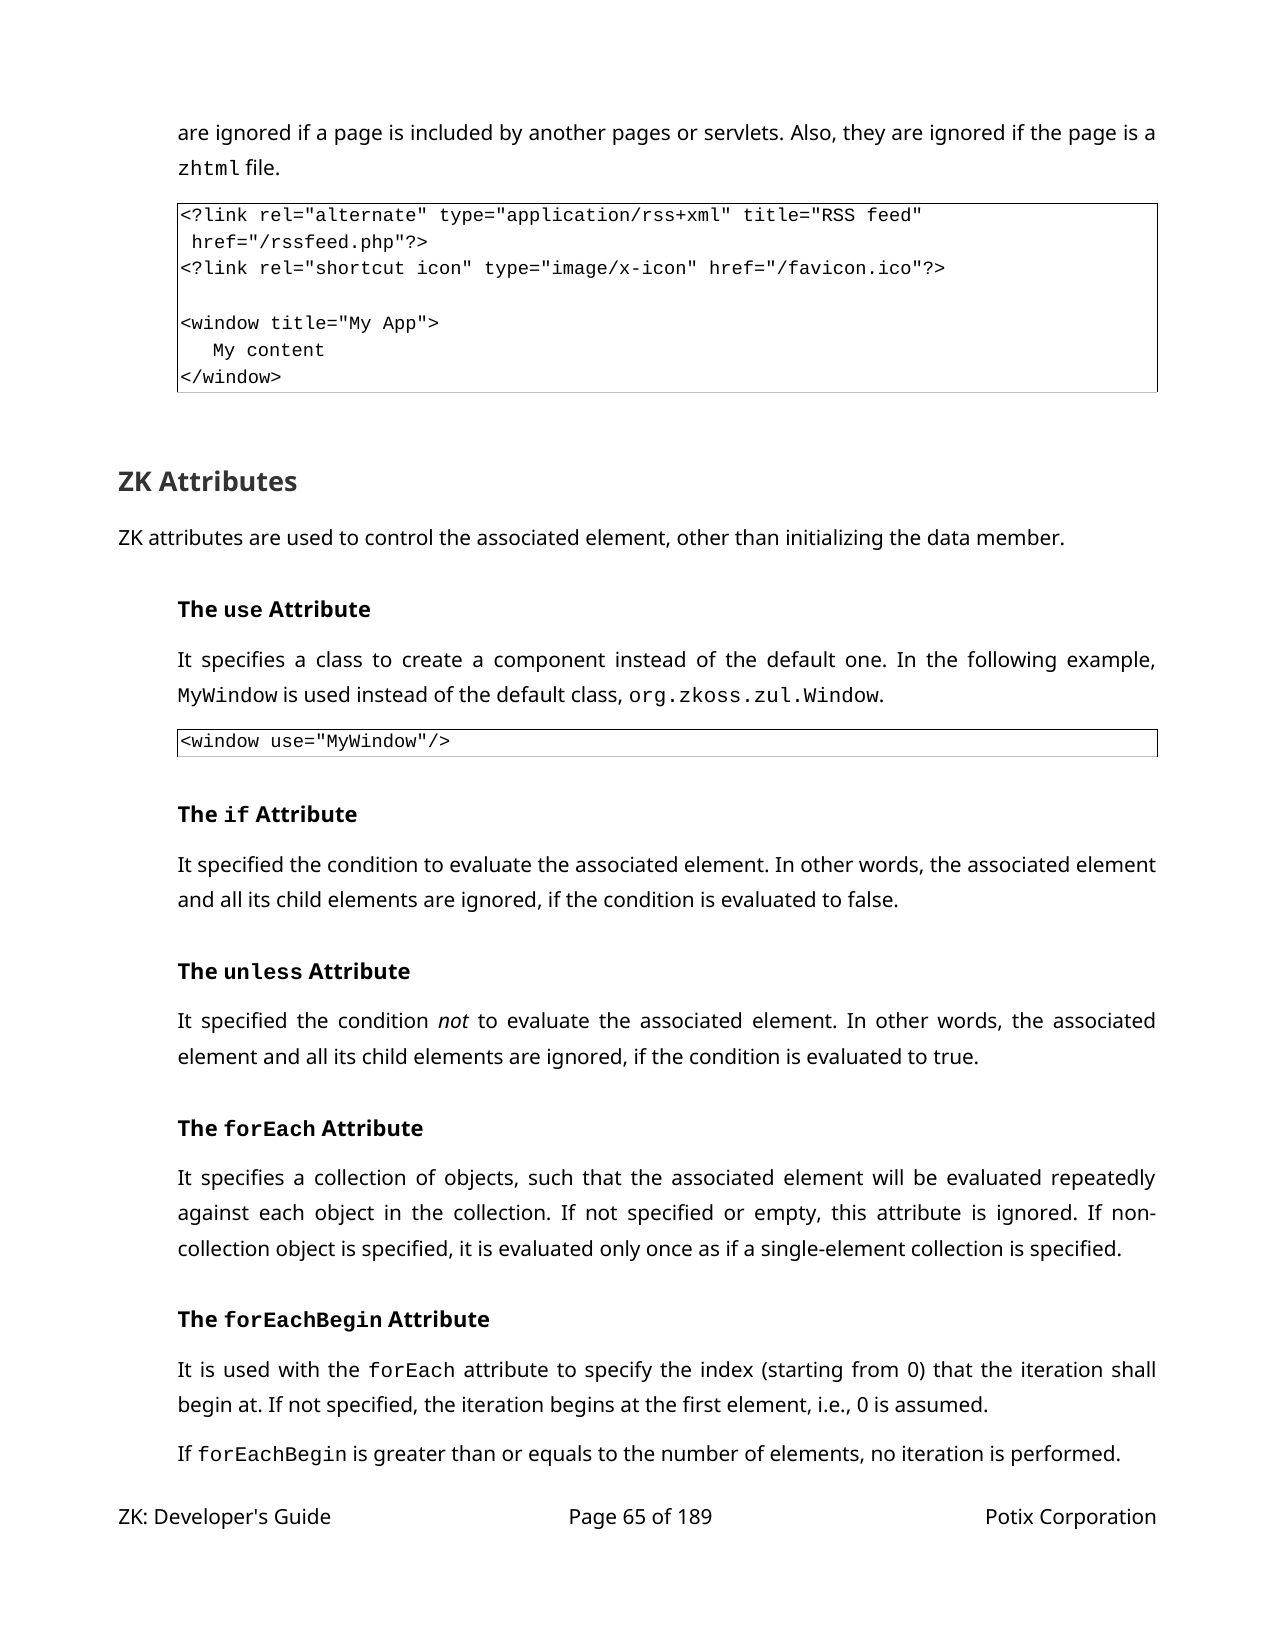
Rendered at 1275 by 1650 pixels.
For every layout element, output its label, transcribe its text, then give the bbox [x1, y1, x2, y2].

text are ignored if a page is included by another pages or servlets. Also, they are ignored if the page is a zhtml file. [177, 118, 1157, 182]
text It specifies a collection of objects, such that the associated element will be evaluated repeatedly against each object in the collection. If not specified or empty, this attribute is ignored. If non-collection object is specified, it is evaluated only once as if a single-element collection is specified. [177, 1163, 1157, 1262]
text <window use="MyWindow"/> [178, 730, 1157, 756]
subtitle The use Attribute [177, 594, 1157, 624]
subtitle The if Attribute [177, 799, 1157, 829]
text It is used with the forEach attribute to specify the index (starting from 0) that the iteration shall begin at. If not specified, the iteration begins at the first element, i.e., 0 is assumed. [177, 1355, 1157, 1419]
subtitle The unless Attribute [177, 956, 1157, 986]
subtitle The forEach Attribute [177, 1112, 1157, 1143]
text <window title="My App"> [178, 311, 1157, 335]
text <?link rel="alternate" type="application/rss+xml" title="RSS feed" [178, 204, 1157, 227]
text If forEachBegin is greater than or equals to the number of elements, no iteration is performed. [177, 1439, 1157, 1468]
text It specified the condition not to evaluate the associated element. In other words, the associated element and all its child elements are ignored, if the condition is evaluated to true. [177, 1007, 1157, 1070]
text My content [178, 338, 1157, 362]
text It specifies a class to create a component instead of the default one. In the following example, MyWindow is used instead of the default class, org.zkoss.zul.Window. [177, 645, 1157, 709]
text It specified the condition to evaluate the associated element. In other words, the associated element and all its child elements are ignored, if the condition is evaluated to false. [177, 850, 1157, 913]
text href="/rssfeed.php"?> <?link rel="shortcut icon" type="image/x-icon" href="/favicon.ico"?> [178, 230, 1157, 281]
text </window> [178, 365, 1157, 392]
subtitle The forEachBegin Attribute [177, 1304, 1157, 1334]
text ZK attributes are used to control the associated element, other than initializing the data member. [118, 523, 1157, 552]
subtitle ZK Attributes [118, 463, 1157, 500]
